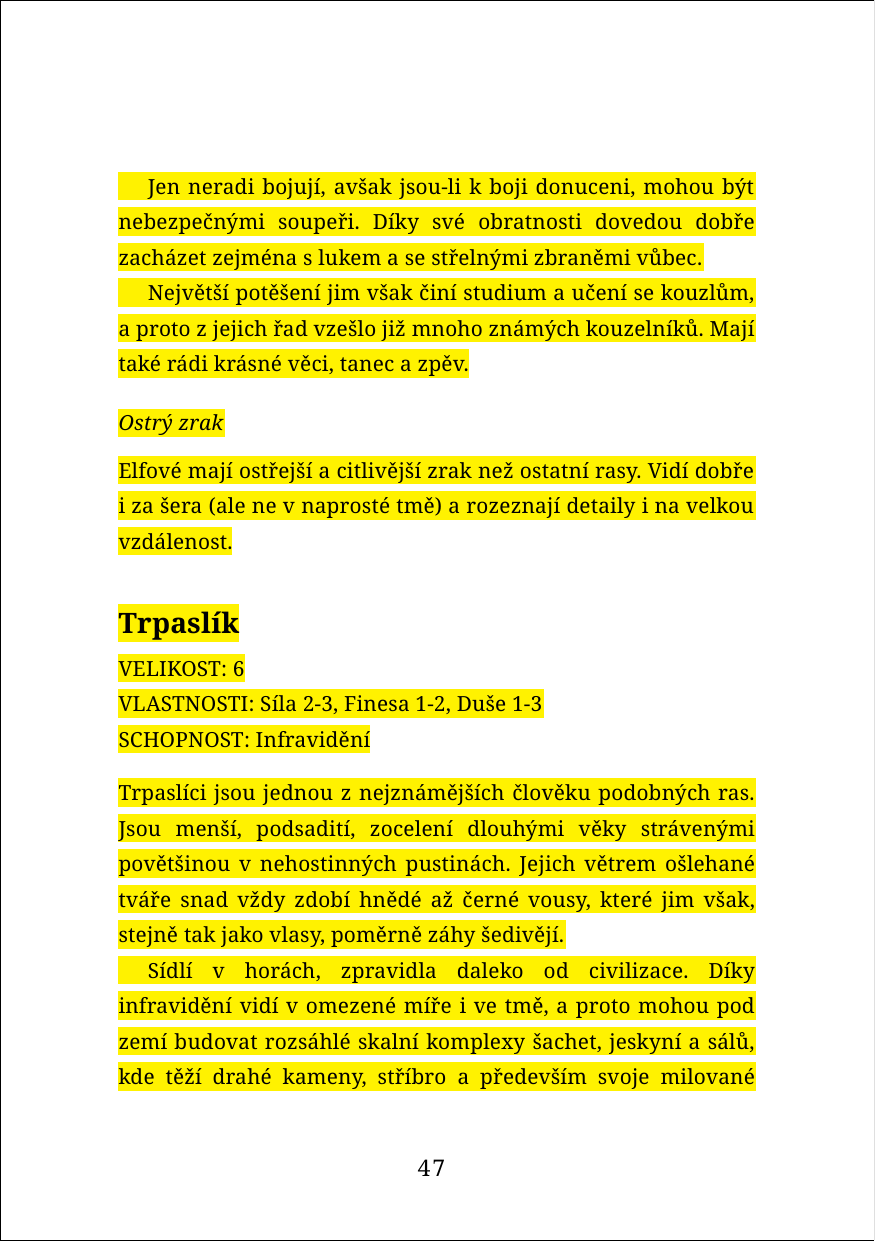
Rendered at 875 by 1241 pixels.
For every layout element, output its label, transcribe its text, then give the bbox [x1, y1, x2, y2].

text VELIKOST: 6 VLASTNOSTI: Síla 2-3, Finesa 1-2, Duše 1-3 SCHOPNOST: Infravidění [118, 654, 756, 753]
text Jen neradi bojují, avšak jsou-li k boji donuceni, mohou být nebezpečnými soupeři. Díky své obratnosti dovedou dobře zacházet zejména s lukem a se střelnými zbraněmi vůbec. Největší potěšení jim však činí studium a učení se kouzlům, a proto z jejich řad vzešlo již mnoho známých kouzelníků. Mají také rádi krásné věci, tanec a zpěv. [118, 172, 756, 378]
subtitle Trpaslík [118, 604, 756, 642]
text Trpaslíci jsou jednou z nejznámějších člověku podobných ras. Jsou menší, podsadití, zocelení dlouhými věky strávenými povětšinou v nehostinných pustinách. Jejich větrem ošlehané tváře snad vždy zdobí hnědé až černé vousy, které jim však, stejně tak jako vlasy, poměrně záhy šedivějí. Sídlí v horách, zpravidla daleko od civilizace. Díky infravidění vidí v omezené míře i ve tmě, a proto mohou pod zemí budovat rozsáhlé skalní komplexy šachet, jeskyní a sálů, kde těží drahé kameny, stříbro a především svoje milované [118, 778, 756, 1091]
text Ostrý zrak [118, 408, 756, 437]
text Elfové mají ostřejší a citlivější zrak než ostatní rasy. Vidí dobře i za šera (ale ne v naprosté tmě) a rozeznají detaily i na velkou vzdálenost. [118, 456, 756, 555]
